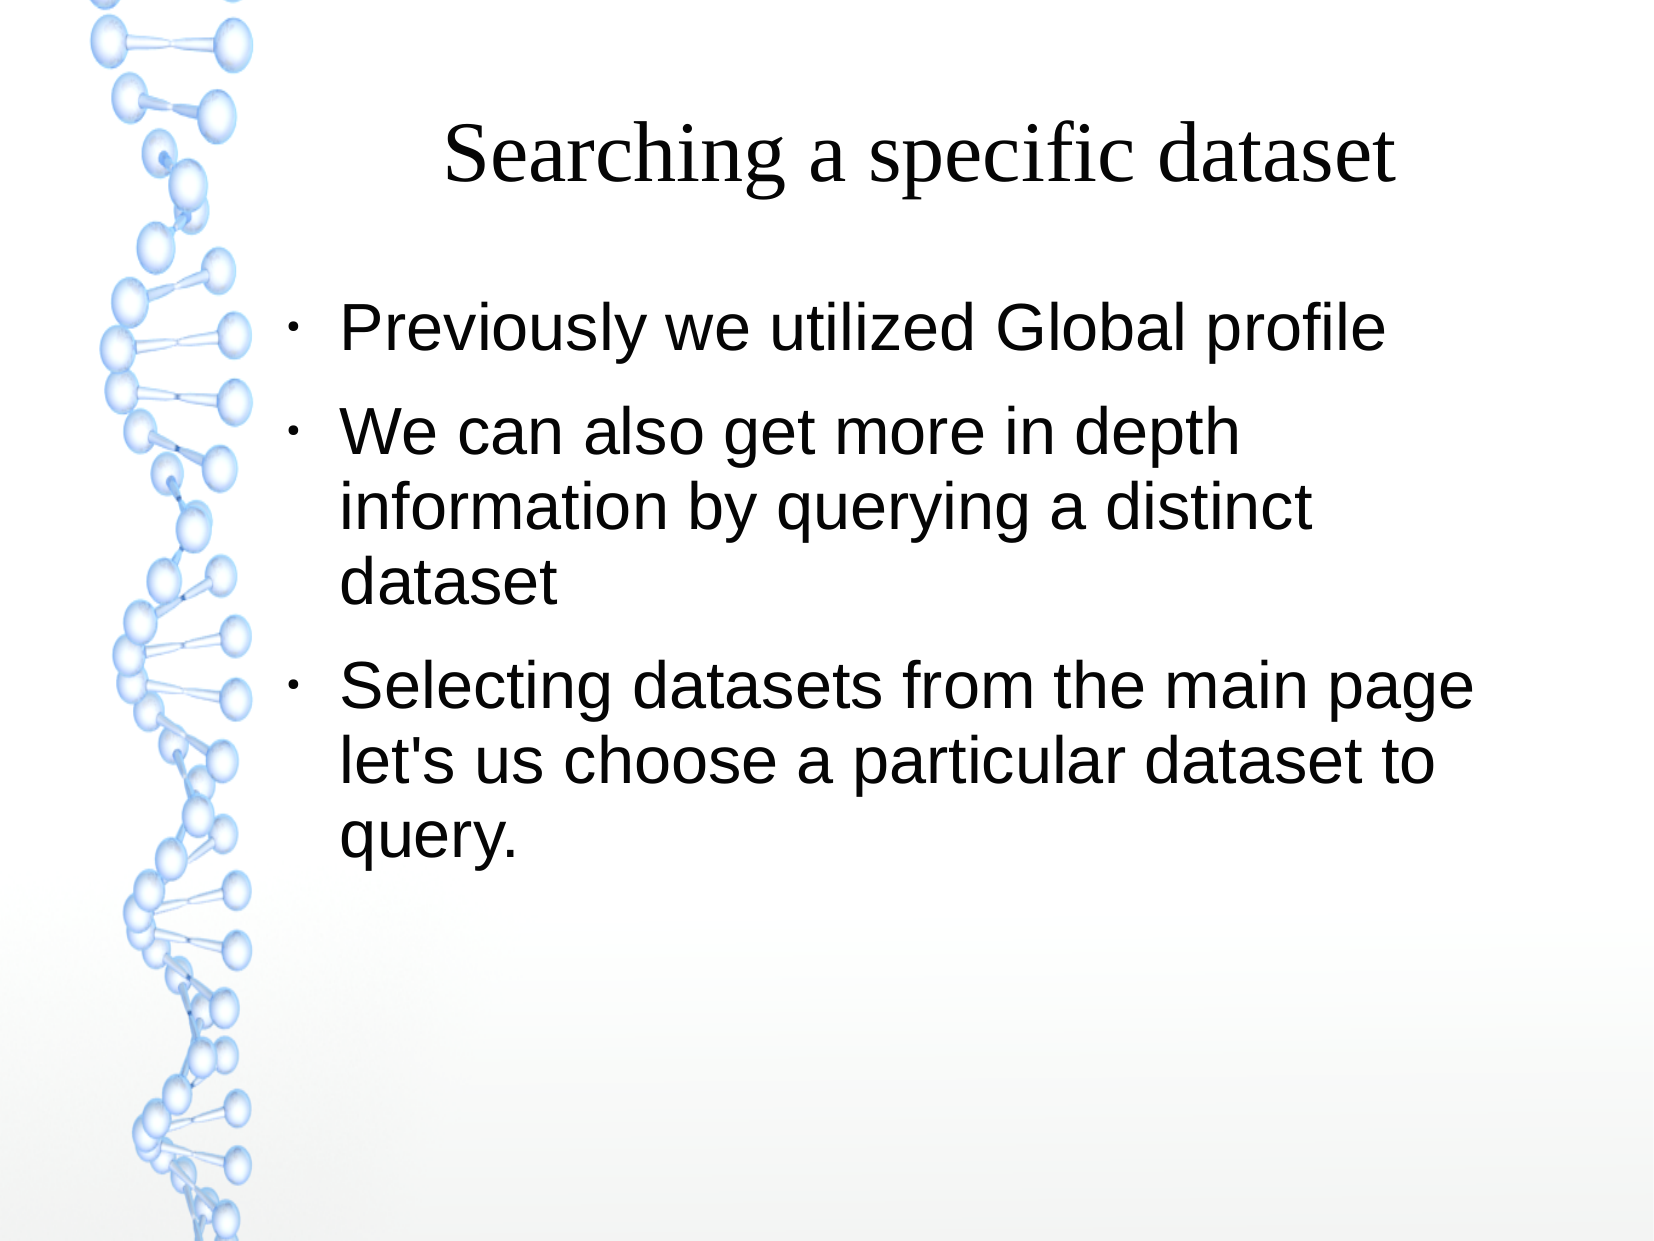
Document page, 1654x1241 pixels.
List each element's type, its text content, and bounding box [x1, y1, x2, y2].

title Searching a specific dataset [269, 49, 1571, 257]
picture [0, 0, 1654, 1241]
list Previously we utilized Global profile We can also get more in depth information by querying a distinct dataset Selecting datasets from the main page let's us choose a particular dataset to query. [269, 290, 1538, 1010]
